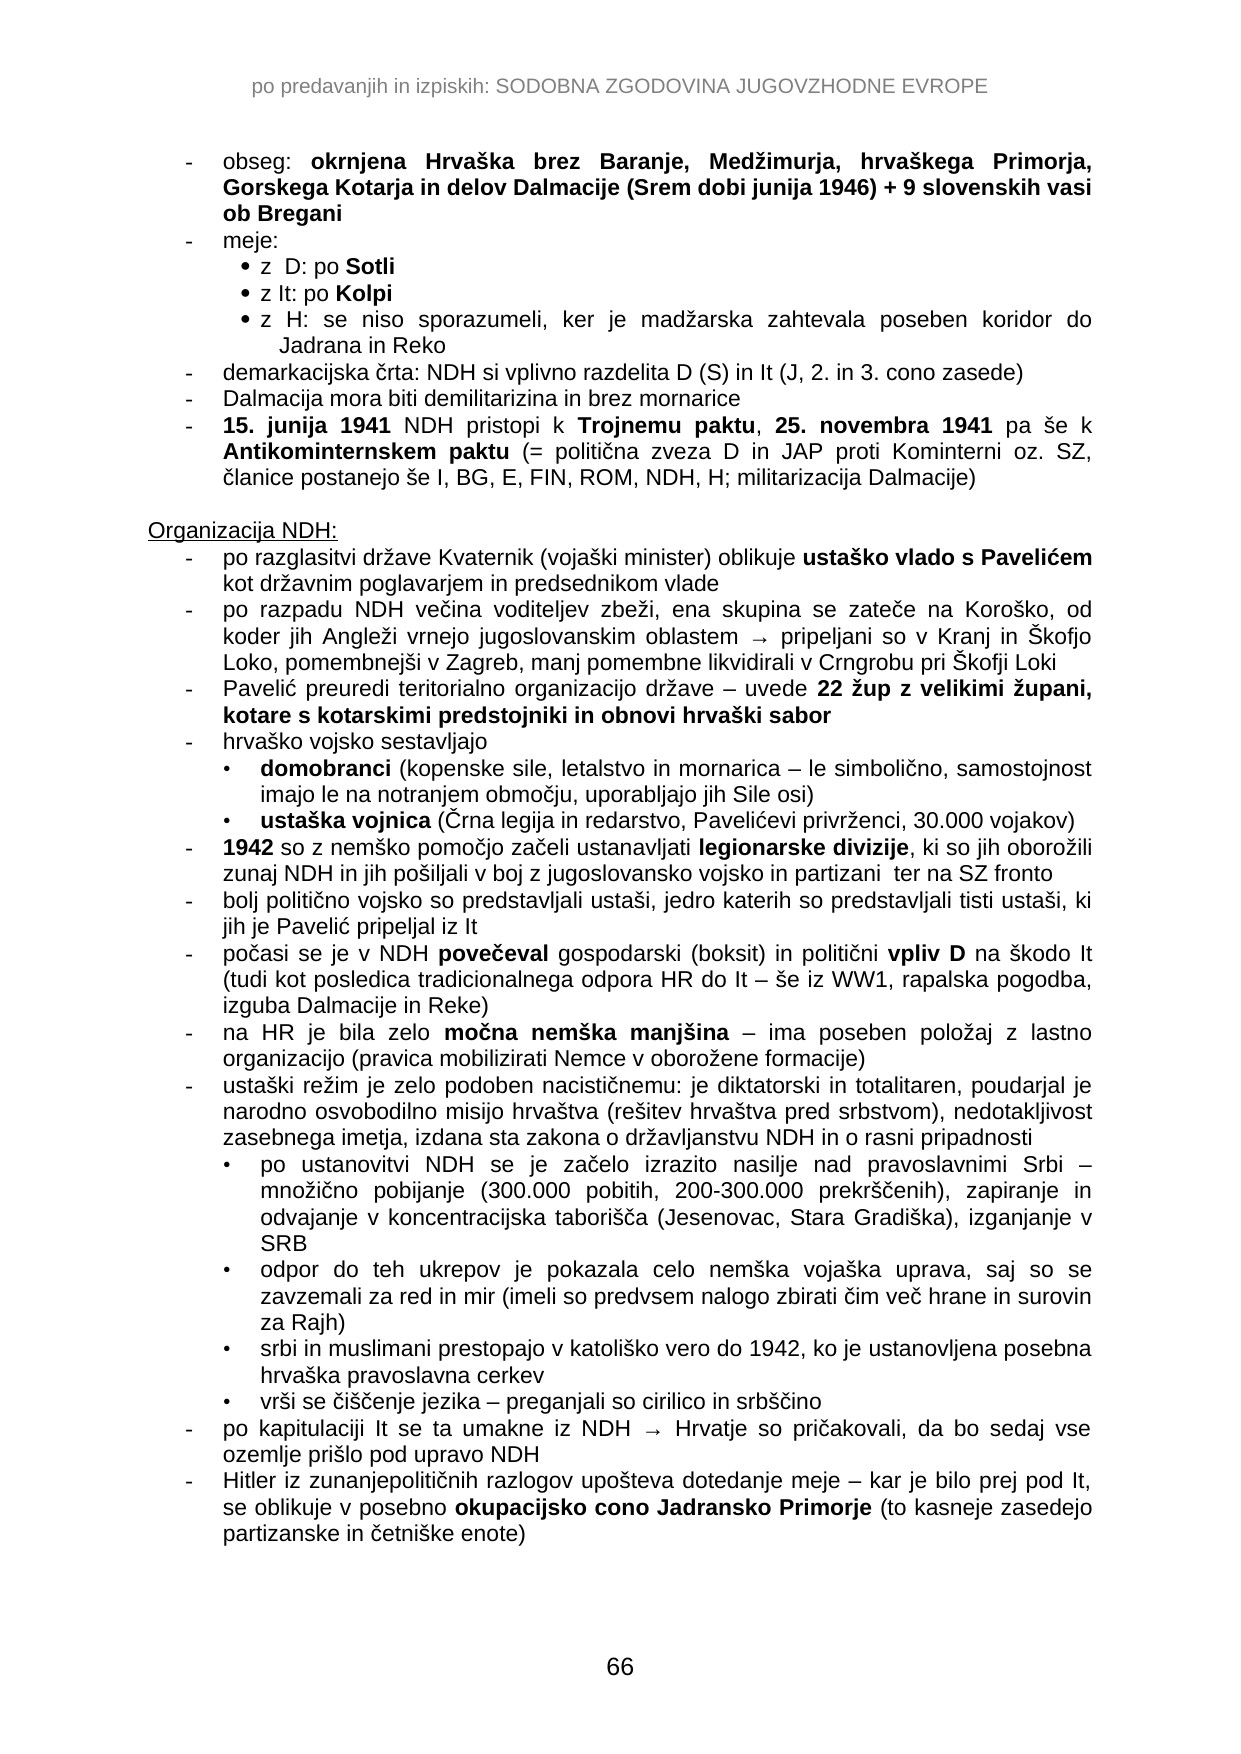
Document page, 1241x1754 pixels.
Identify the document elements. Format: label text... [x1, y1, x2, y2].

text Organizacija NDH: [148, 517, 1093, 543]
list 15. junija 1941 NDH pristopi k Trojnemu paktu, 25. novembra 1941 pa še k Antikominternskem paktu (= politična zveza D in JAP proti Kominterni oz. SZ, članice postanejo še I, BG, E, FIN, ROM, NDH, H; militarizacija Dalmacije) [185, 412, 1093, 491]
list počasi se je v NDH povečeval gospodarski (boksit) in politični vpliv D na škodo It (tudi kot posledica tradicionalnega odpora HR do It – še iz WW1, rapalska pogodba, izguba Dalmacije in Reke) [185, 939, 1093, 1019]
list z It: po Kolpi [241, 279, 1093, 306]
list obseg: okrnjena Hrvaška brez Baranje, Medžimurja, hrvaškega Primorja, Gorskega Kotarja in delov Dalmacije (Srem dobi junija 1946) + 9 slovenskih vasi ob Bregani [185, 148, 1093, 227]
list meje: [185, 227, 1093, 253]
list demarkacijska črta: NDH si vplivno razdelita D (S) in It (J, 2. in 3. cono zasede) [185, 359, 1093, 385]
list na HR je bila zelo močna nemška manjšina – ima poseben položaj z lastno organizacijo (pravica mobilizirati Nemce v oborožene formacije) [185, 1019, 1093, 1072]
list ustaški režim je zelo podoben nacističnemu: je diktatorski in totalitaren, poudarjal je narodno osvobodilno misijo hrvaštva (rešitev hrvaštva pred srbstvom), nedotakljivost zasebnega imetja, izdana sta zakona o državljanstvu NDH in o rasni pripadnosti [185, 1072, 1093, 1151]
list po ustanovitvi NDH se je začelo izrazito nasilje nad pravoslavnimi Srbi – množično pobijanje (300.000 pobitih, 200-300.000 prekrščenih), zapiranje in odvajanje v koncentracijska taborišča (Jesenovac, Stara Gradiška), izganjanje v SRB [223, 1151, 1093, 1256]
list po razglasitvi države Kvaternik (vojaški minister) oblikuje ustaško vlado s Pavelićem kot državnim poglavarjem in predsednikom vlade [185, 543, 1093, 596]
list z H: se niso sporazumeli, ker je madžarska zahtevala poseben koridor do Jadrana in Reko [241, 306, 1093, 359]
list Hitler iz zunanjepolitičnih razlogov upošteva dotedanje meje – kar je bilo prej pod It, se oblikuje v posebno okupacijsko cono Jadransko Primorje (to kasneje zasedejo partizanske in četniške enote) [185, 1467, 1093, 1547]
list domobranci (kopenske sile, letalstvo in mornarica – le simbolično, samostojnost imajo le na notranjem območju, uporabljajo jih Sile osi) [223, 755, 1093, 807]
list po razpadu NDH večina voditeljev zbeži, ena skupina se zateče na Koroško, od koder jih Angleži vrnejo jugoslovanskim oblastem → pripeljani so v Kranj in Škofjo Loko, pomembnejši v Zagreb, manj pomembne likvidirali v Crngrobu pri Škofji Loki [185, 596, 1093, 675]
list srbi in muslimani prestopajo v katoliško vero do 1942, ko je ustanovljena posebna hrvaška pravoslavna cerkev [223, 1335, 1093, 1388]
list bolj politično vojsko so predstavljali ustaši, jedro katerih so predstavljali tisti ustaši, ki jih je Pavelić pripeljal iz It [185, 887, 1093, 939]
list po kapitulaciji It se ta umakne iz NDH → Hrvatje so pričakovali, da bo sedaj vse ozemlje prišlo pod upravo NDH [185, 1415, 1093, 1467]
list odpor do teh ukrepov je pokazala celo nemška vojaška uprava, saj so se zavzemali za red in mir (imeli so predvsem nalogo zbirati čim več hrane in surovin za Rajh) [223, 1256, 1093, 1335]
list Dalmacija mora biti demilitarizina in brez mornarice [185, 385, 1093, 412]
list Pavelić preuredi teritorialno organizacijo države – uvede 22 žup z velikimi župani, kotare s kotarskimi predstojniki in obnovi hrvaški sabor [185, 675, 1093, 728]
list vrši se čiščenje jezika – preganjali so cirilico in srbščino [223, 1388, 1093, 1415]
list 1942 so z nemško pomočjo začeli ustanavljati legionarske divizije, ki so jih oborožili zunaj NDH in jih pošiljali v boj z jugoslovansko vojsko in partizani ter na SZ fronto [185, 834, 1093, 887]
list ustaška vojnica (Črna legija in redarstvo, Pavelićevi privrženci, 30.000 vojakov) [223, 807, 1093, 834]
list hrvaško vojsko sestavljajo [185, 728, 1093, 755]
list z D: po Sotli [241, 253, 1093, 279]
